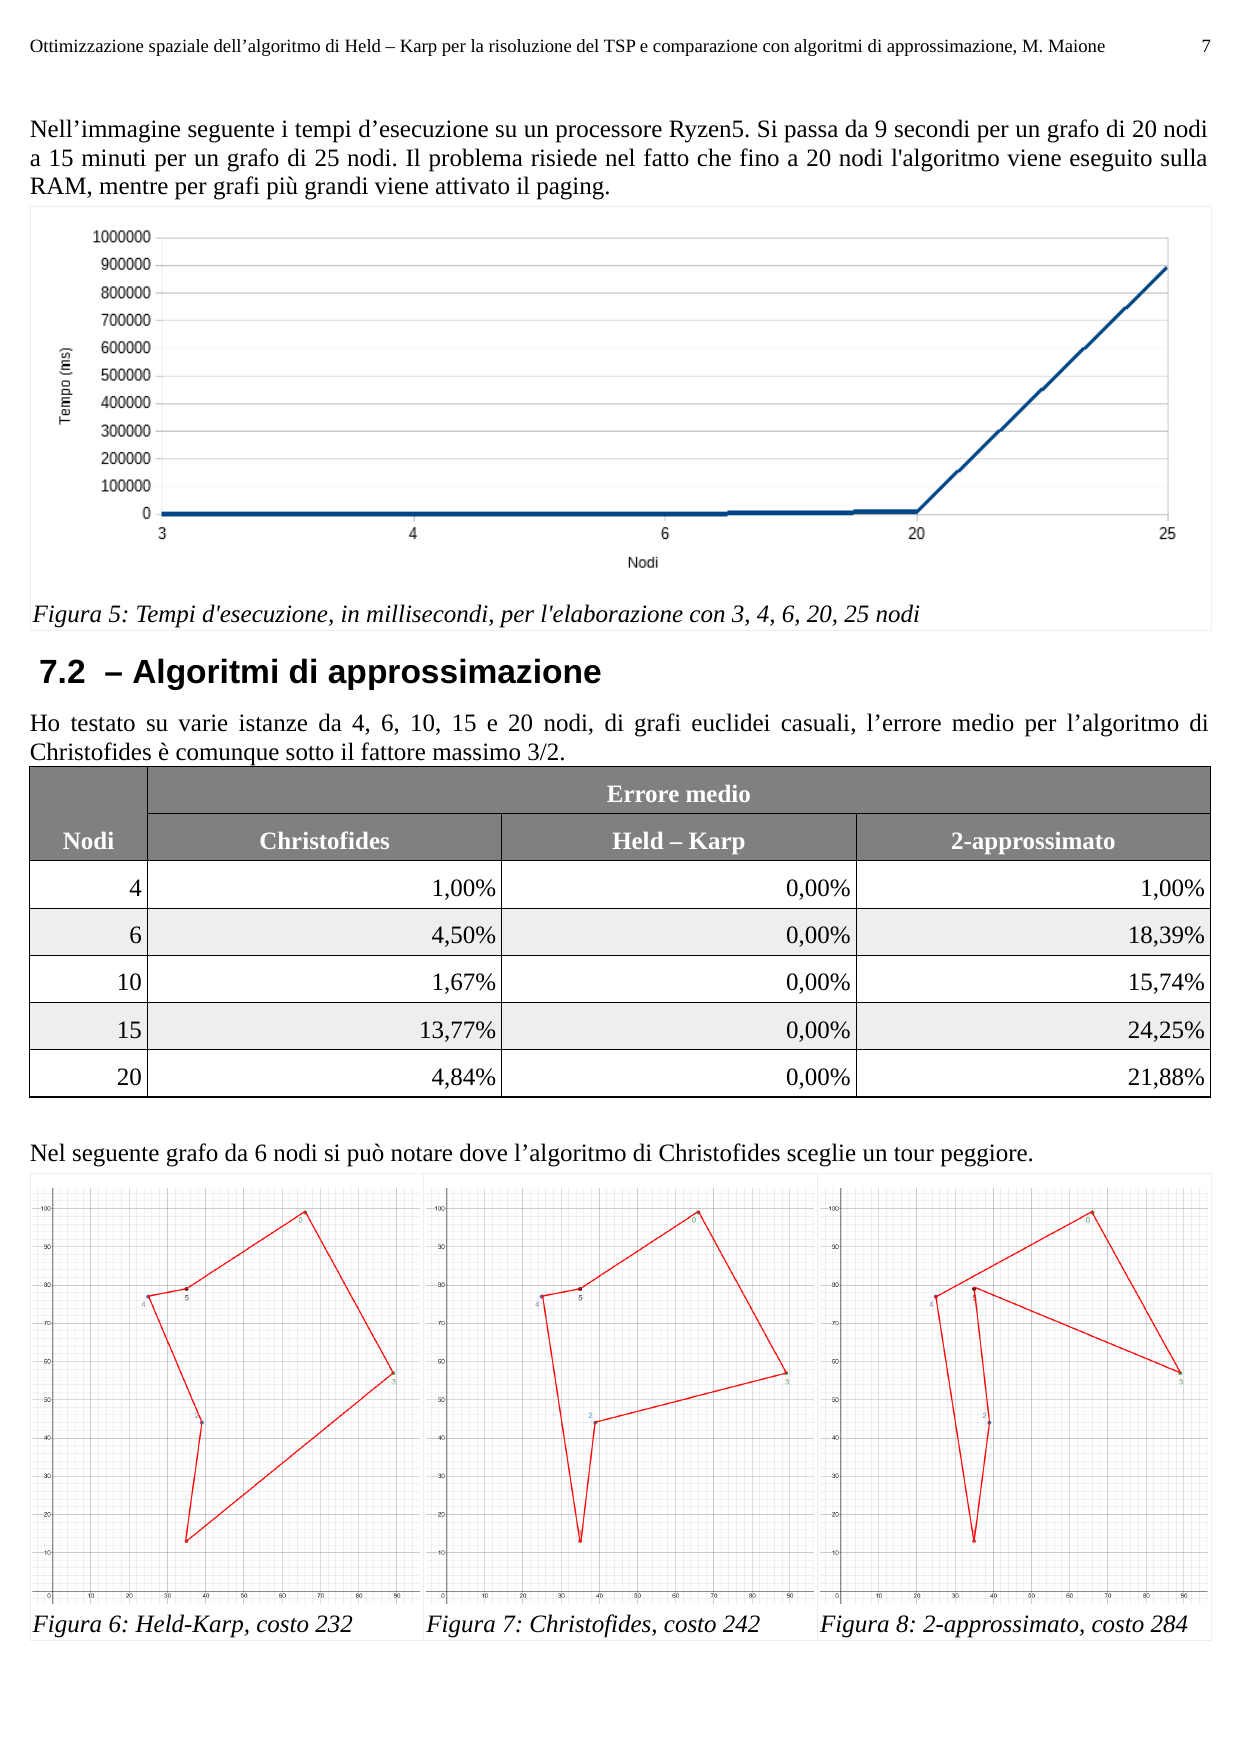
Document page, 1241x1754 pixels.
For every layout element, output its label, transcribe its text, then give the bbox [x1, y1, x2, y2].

picture [426, 1188, 814, 1604]
table_cell 15,74% [857, 956, 1210, 1002]
table_header [31, 1174, 423, 1640]
text Figura 5: Tempi d'esecuzione, in millisecondi, per l'elaborazione con 3, 4, 6, 20, 25 nodi [32, 594, 1208, 628]
table_cell 24,25% [857, 1003, 1210, 1049]
table_header [818, 1174, 1211, 1640]
table_cell 18,39% [857, 909, 1210, 955]
table_cell 2-approssimato [857, 814, 1210, 860]
table_header Nodi [30, 767, 147, 860]
table_cell 1,00% [148, 861, 501, 908]
table_cell 10 [30, 956, 147, 1002]
table_header [30, 1167, 423, 1173]
table_cell 0,00% [502, 909, 856, 955]
table_cell 4,84% [148, 1050, 501, 1096]
picture [32, 1188, 421, 1604]
table_cell 1,00% [857, 861, 1210, 908]
table_cell Christofides [148, 814, 501, 860]
picture [32, 221, 1208, 594]
table_cell 13,77% [148, 1003, 501, 1049]
table_cell Held – Karp [502, 814, 856, 860]
table_cell 15 [30, 1003, 147, 1049]
text Nell’immagine seguente i tempi d’esecuzione su un processore Ryzen5. Si passa da 9 secondi per un grafo di 20 nodi a 15 minuti per un grafo di 25 nodi. Il problema risiede nel fatto che fino a 20 nodi l'algoritmo viene eseguito sulla RAM, mentre per grafi più grandi viene attivato il paging. [29, 114, 1211, 200]
table_cell 0,00% [502, 1050, 856, 1096]
table_cell 20 [30, 1050, 147, 1096]
table_cell 4 [30, 861, 147, 908]
table_cell 21,88% [857, 1050, 1210, 1096]
table_header [423, 1167, 817, 1173]
text Nel seguente grafo da 6 nodi si può notare dove l’algoritmo di Christofides sceglie un tour peggiore. [29, 1138, 1211, 1167]
table_header [424, 1174, 817, 1640]
table_cell 0,00% [502, 1003, 856, 1049]
table_cell 0,00% [502, 956, 856, 1002]
text Ho testato su varie istanze da 4, 6, 10, 15 e 20 nodi, di grafi euclidei casuali, l’errore medio per l’algoritmo di Christofides è comunque sotto il fattore massimo 3/2. [29, 708, 1211, 766]
table_cell 1,67% [148, 956, 501, 1002]
table_header Errore medio [148, 767, 1210, 813]
picture [820, 1188, 1208, 1604]
table_header [817, 1167, 1211, 1173]
table_cell 4,50% [148, 909, 501, 955]
table_cell 0,00% [502, 861, 856, 908]
subtitle Algoritmi di approssimazione [29, 651, 1211, 690]
table_cell 6 [30, 909, 147, 955]
